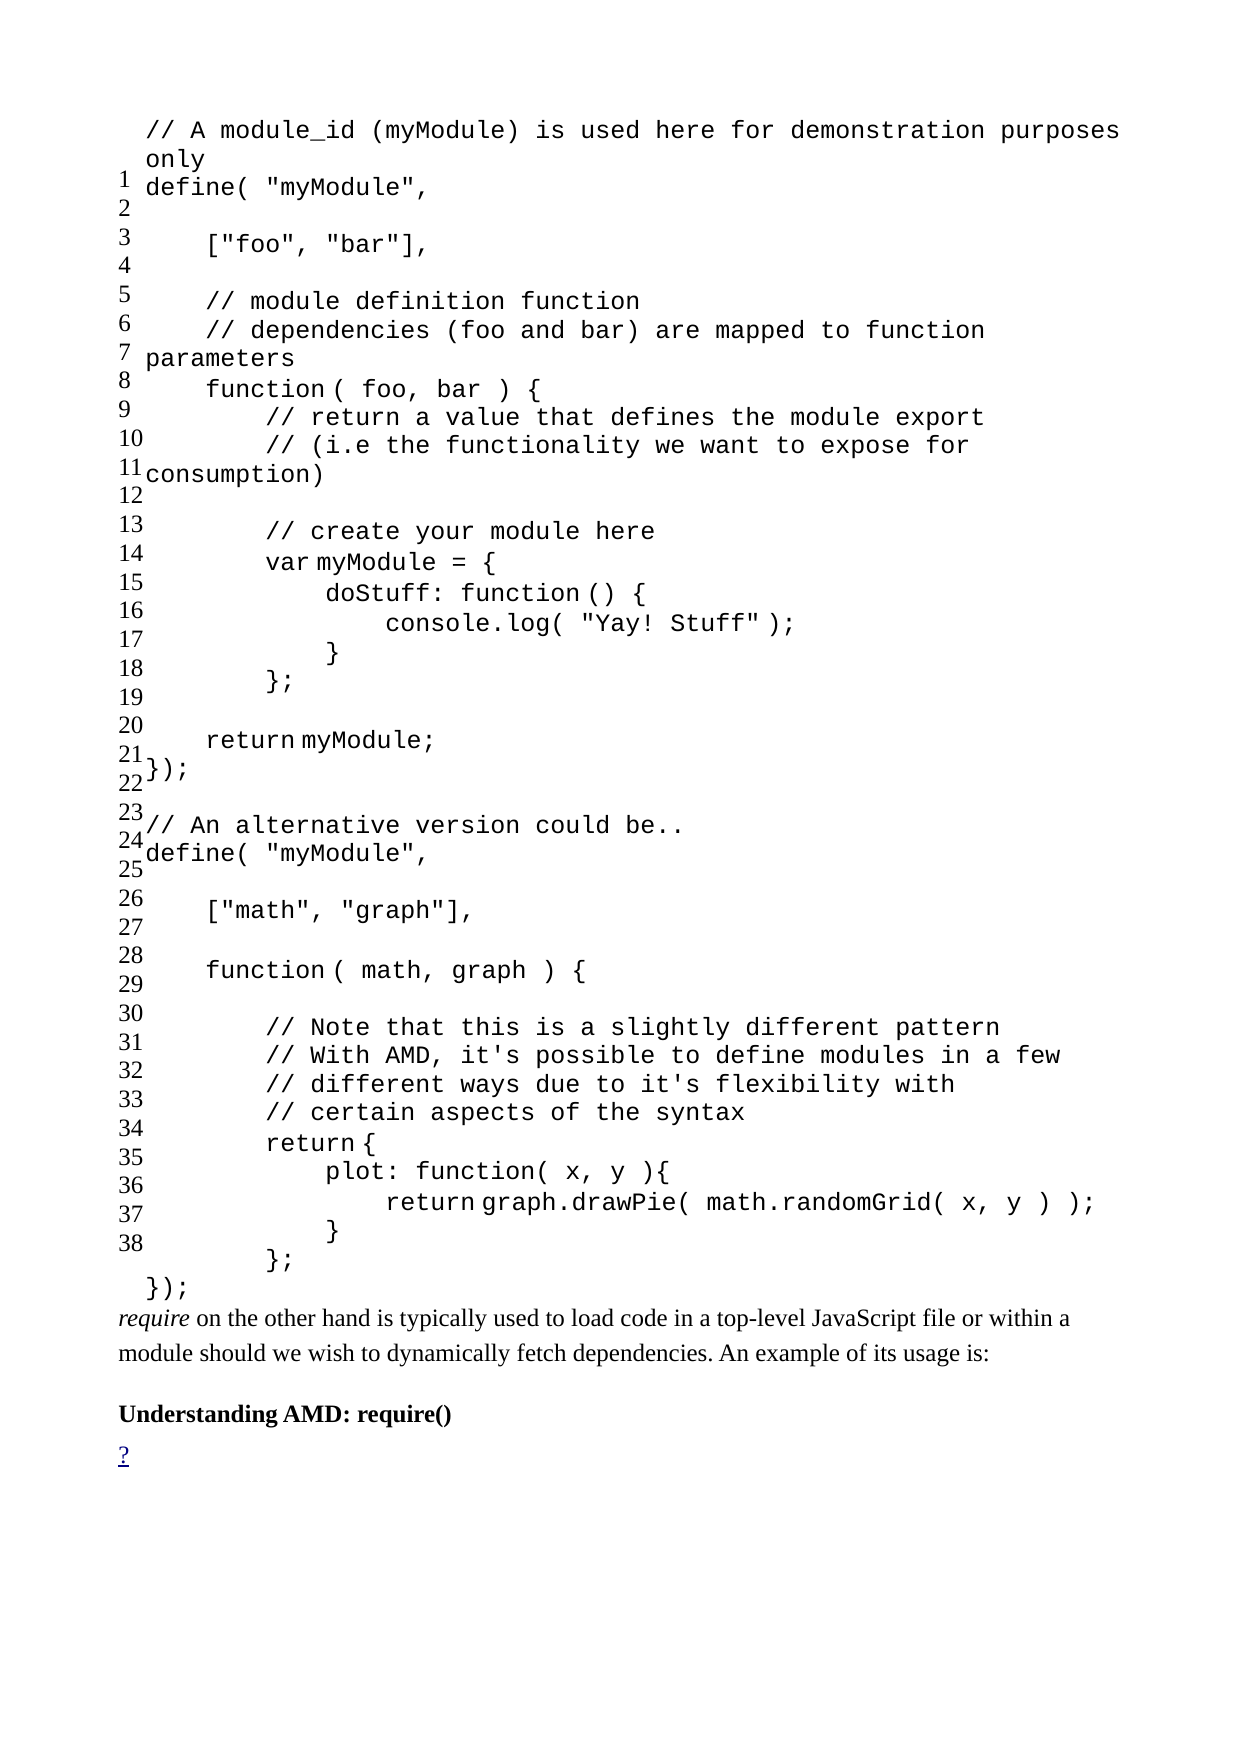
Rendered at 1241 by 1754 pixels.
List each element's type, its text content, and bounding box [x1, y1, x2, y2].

text ? [118, 1440, 1122, 1469]
table_header 1 2 3 4 5 6 7 8 9 10 11 12 13 14 15 16 17 18 19 20 21 22 23 24 25 26 27 28 29 30 31 32 33 34 35 36 37 38 [118, 118, 145, 1303]
text require on the other hand is typically used to load code in a top-level JavaScript file or within a module should we wish to dynamically fetch dependencies. An example of its usage is: [118, 1303, 1122, 1366]
subtitle Understanding AMD: require() [118, 1399, 1122, 1428]
table_header // A module_id (myModule) is used here for demonstration purposes only define( "myModule", ["foo", "bar"], // module definition function // dependencies (foo and bar) are mapped to function parameters function ( foo, bar ) { // return a value that defines the module export // (i.e the functionality we want to expose for consumption) // create your module here var myModule = { doStuff: function () { console.log( "Yay! Stuff" ); } }; return myModule; }); // An alternative version could be.. define( "myModule", ["math", "graph"], function ( math, graph ) { // Note that this is a slightly different pattern // With AMD, it's possible to define modules in a few // different ways due to it's flexibility with // certain aspects of the syntax return { plot: function( x, y ){ return graph.drawPie( math.randomGrid( x, y ) ); } }; }); [145, 118, 1122, 1303]
